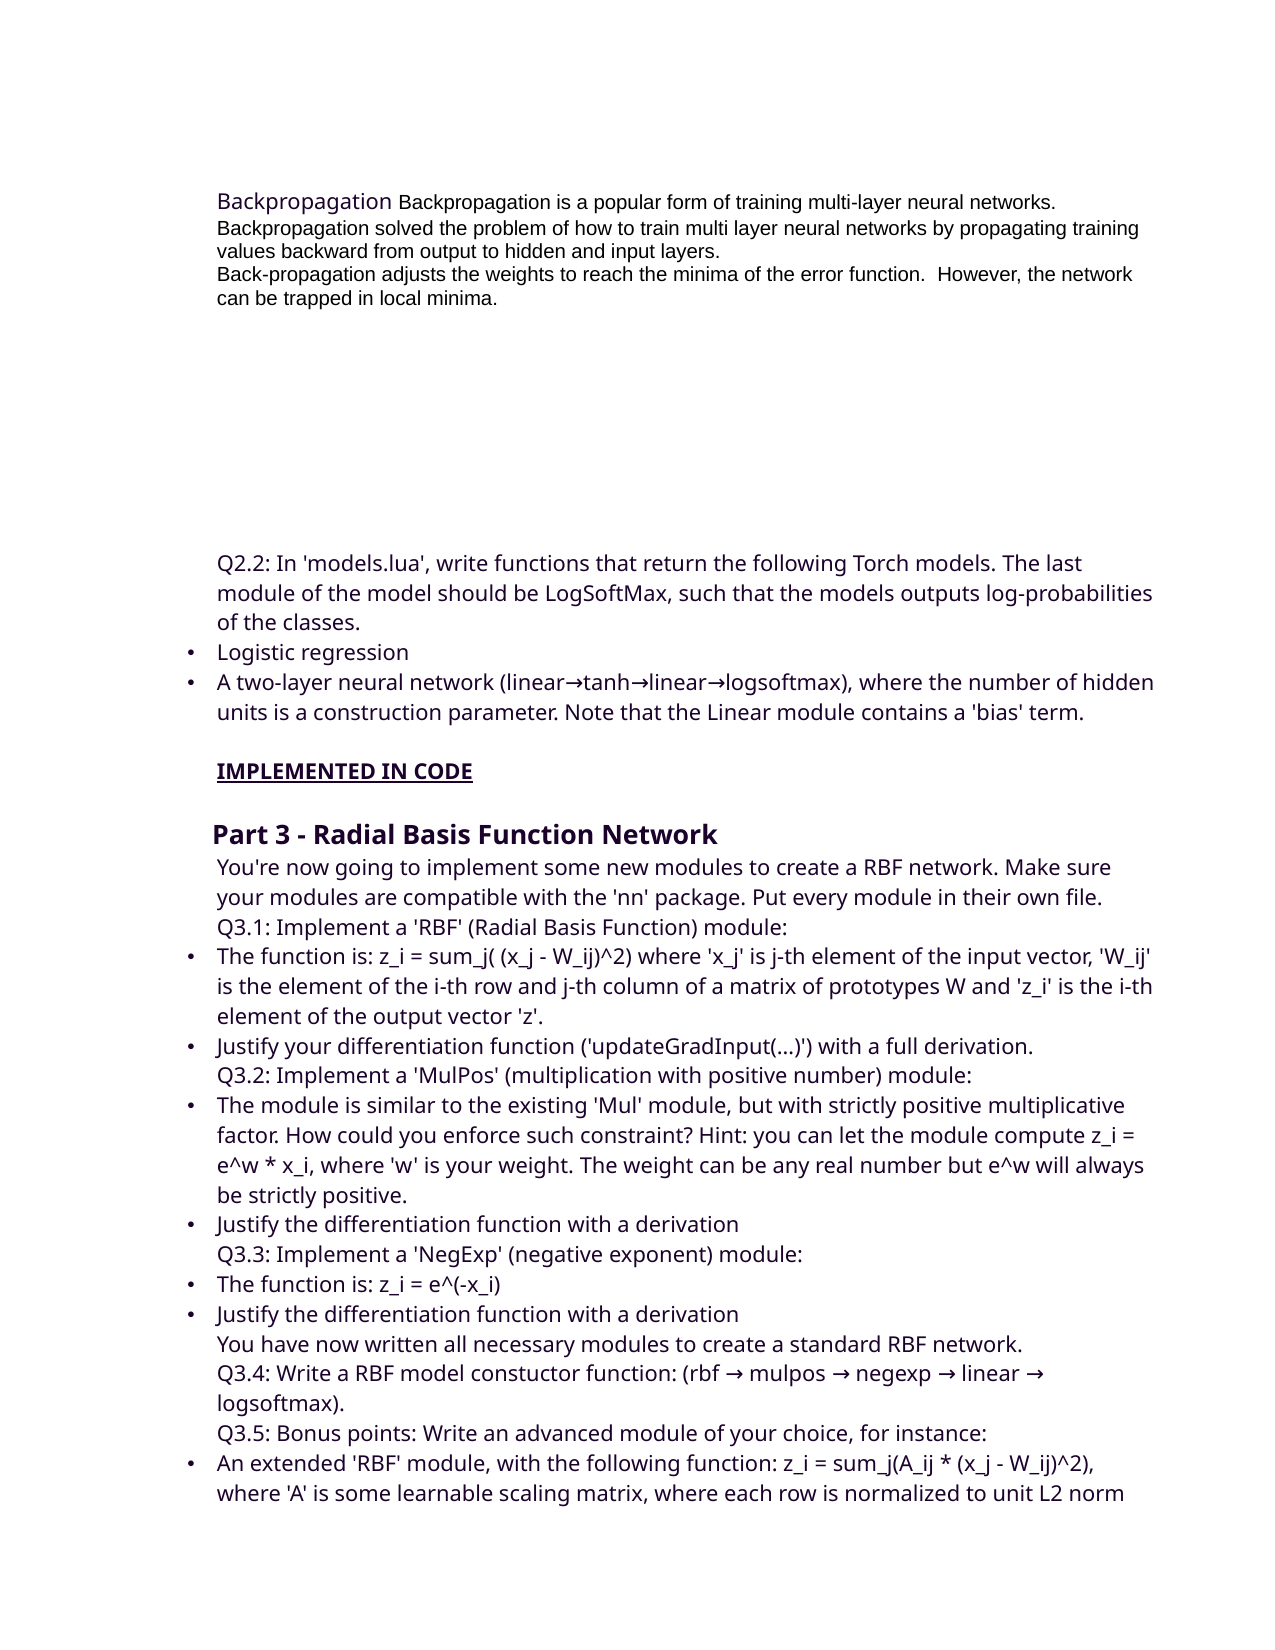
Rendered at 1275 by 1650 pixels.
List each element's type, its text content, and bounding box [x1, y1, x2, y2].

text You have now written all necessary modules to create a standard RBF network. [217, 1329, 1157, 1358]
list The module is similar to the existing 'Mul' module, but with strictly positive multiplicative factor. How could you enforce such constraint? Hint: you can let the module compute z_i = e^w * x_i, where 'w' is your weight. The weight can be any real number but e^w will always be strictly positive. [217, 1090, 1157, 1209]
text Back-propagation adjusts the weights to reach the minima of the error function. However, the network can be trapped in local minima. [217, 263, 1157, 309]
list The function is: z_i = e^(-x_i) [217, 1269, 1157, 1299]
text Q3.2: Implement a 'MulPos' (multiplication with positive number) module: [217, 1061, 1157, 1090]
list Logistic regression [217, 637, 1157, 667]
text You're now going to implement some new modules to create a RBF network. Make sure your modules are compatible with the 'nn' package. Put every module in their own file. [217, 852, 1157, 912]
list A two-layer neural network (linear→tanh→linear→logsoftmax), where the number of hidden units is a construction parameter. Note that the Linear module contains a 'bias' term. [217, 667, 1157, 726]
text IMPLEMENTED IN CODE [217, 756, 1157, 786]
subtitle Part 3 - Radial Basis Function Network [212, 816, 1157, 852]
text Q3.4: Write a RBF model constuctor function: (rbf → mulpos → negexp → linear → logsoftmax). [217, 1358, 1157, 1418]
text Backpropagation Backpropagation is a popular form of training multi-layer neural networks. Backpropagation solved the problem of how to train multi layer neural networks by propagating training values backward from output to hidden and input layers. [217, 186, 1157, 263]
text Q2.2: In 'models.lua', write functions that return the following Torch models. The last module of the model should be LogSoftMax, such that the models outputs log-probabilities of the classes. [217, 548, 1157, 637]
list An extended 'RBF' module, with the following function: z_i = sum_j(A_ij * (x_j - W_ij)^2), where 'A' is some learnable scaling matrix, where each row is normalized to unit L2 norm [217, 1448, 1157, 1507]
list Justify your differentiation function ('updateGradInput(…)') with a full derivation. [217, 1031, 1157, 1061]
text Q3.1: Implement a 'RBF' (Radial Basis Function) module: [217, 912, 1157, 941]
text Q3.3: Implement a 'NegExp' (negative exponent) module: [217, 1239, 1157, 1269]
list The function is: z_i = sum_j( (x_j - W_ij)^2) where 'x_j' is j-th element of the input vector, 'W_ij' is the element of the i-th row and j-th column of a matrix of prototypes W and 'z_i' is the i-th element of the output vector 'z'. [217, 941, 1157, 1031]
list Justify the differentiation function with a derivation [217, 1209, 1157, 1239]
text Q3.5: Bonus points: Write an advanced module of your choice, for instance: [217, 1418, 1157, 1448]
list Justify the differentiation function with a derivation [217, 1299, 1157, 1329]
